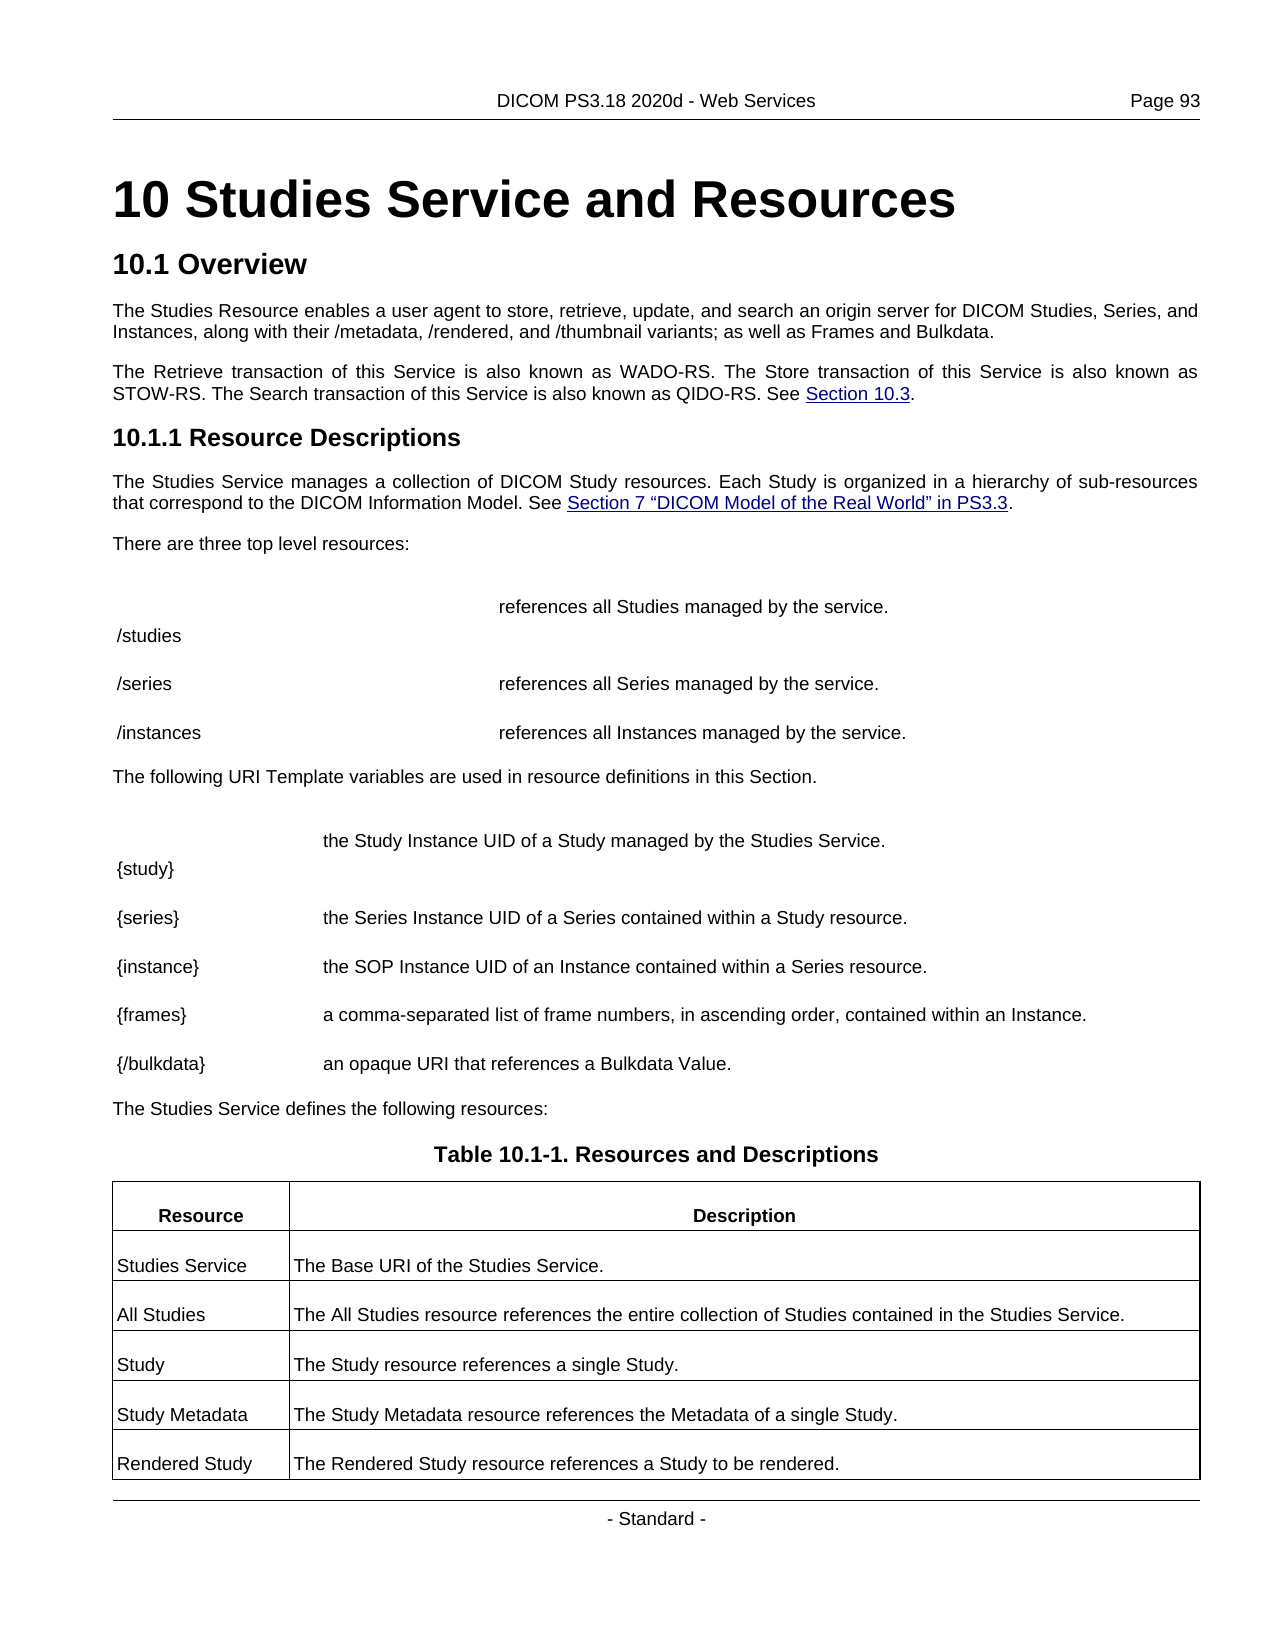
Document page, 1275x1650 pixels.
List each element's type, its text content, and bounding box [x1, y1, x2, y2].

table_header {study} [113, 807, 319, 884]
text 10 Studies Service and Resources [112, 169, 1200, 228]
table_cell Rendered Study [113, 1430, 289, 1479]
text The Retrieve transaction of this Service is also known as WADO-RS. The Store transaction of this Service is also known as STOW-RS. The Search transaction of this Service is also known as QIDO-RS. See Section 10.3. [112, 361, 1200, 404]
text 10.1 Overview [112, 247, 1200, 281]
table_cell /instances [113, 699, 494, 747]
table_cell {instance} [113, 933, 319, 981]
table_cell a comma-separated list of frame numbers, in ascending order, contained within an Instance. [319, 981, 1200, 1030]
table_header Description [290, 1182, 1199, 1230]
table_cell Study [113, 1331, 289, 1379]
table_cell The Base URI of the Studies Service. [290, 1231, 1199, 1280]
table_cell {series} [113, 884, 319, 933]
table_cell Studies Service [113, 1231, 289, 1280]
table_cell The Study resource references a single Study. [290, 1331, 1199, 1379]
table_cell /series [113, 650, 494, 699]
text The Studies Service manages a collection of DICOM Study resources. Each Study is organized in a hierarchy of sub-resources that correspond to the DICOM Information Model. See Section 7 “DICOM Model of the Real World” in PS3.3. [112, 471, 1200, 514]
text The following URI Template variables are used in resource definitions in this Section. [112, 766, 1200, 788]
text Table 10.1-1. Resources and Descriptions [112, 1141, 1200, 1167]
table_cell All Studies [113, 1281, 289, 1330]
text There are three top level resources: [112, 532, 1200, 554]
table_cell the SOP Instance UID of an Instance contained within a Series resource. [319, 933, 1200, 981]
table_cell {/bulkdata} [113, 1030, 319, 1078]
table_header the Study Instance UID of a Study managed by the Studies Service. [319, 807, 1200, 884]
table_cell an opaque URI that references a Bulkdata Value. [319, 1030, 1200, 1078]
table_cell The All Studies resource references the entire collection of Studies contained in the Studies Service. [290, 1281, 1199, 1330]
table_cell {frames} [113, 981, 319, 1030]
text The Studies Service defines the following resources: [112, 1097, 1200, 1119]
table_cell The Rendered Study resource references a Study to be rendered. [290, 1430, 1199, 1479]
table_header /studies [113, 573, 494, 650]
table_cell the Series Instance UID of a Series contained within a Study resource. [319, 884, 1200, 933]
table_header Resource [113, 1182, 289, 1230]
table_header references all Studies managed by the service. [495, 573, 1200, 650]
text The Studies Resource enables a user agent to store, retrieve, update, and search an origin server for DICOM Studies, Series, and Instances, along with their /metadata, /rendered, and /thumbnail variants; as well as Frames and Bulkdata. [112, 299, 1200, 342]
text 10.1.1 Resource Descriptions [112, 423, 1200, 452]
table_cell Study Metadata [113, 1381, 289, 1429]
table_cell references all Instances managed by the service. [495, 699, 1200, 747]
table_cell The Study Metadata resource references the Metadata of a single Study. [290, 1381, 1199, 1429]
table_cell references all Series managed by the service. [495, 650, 1200, 699]
